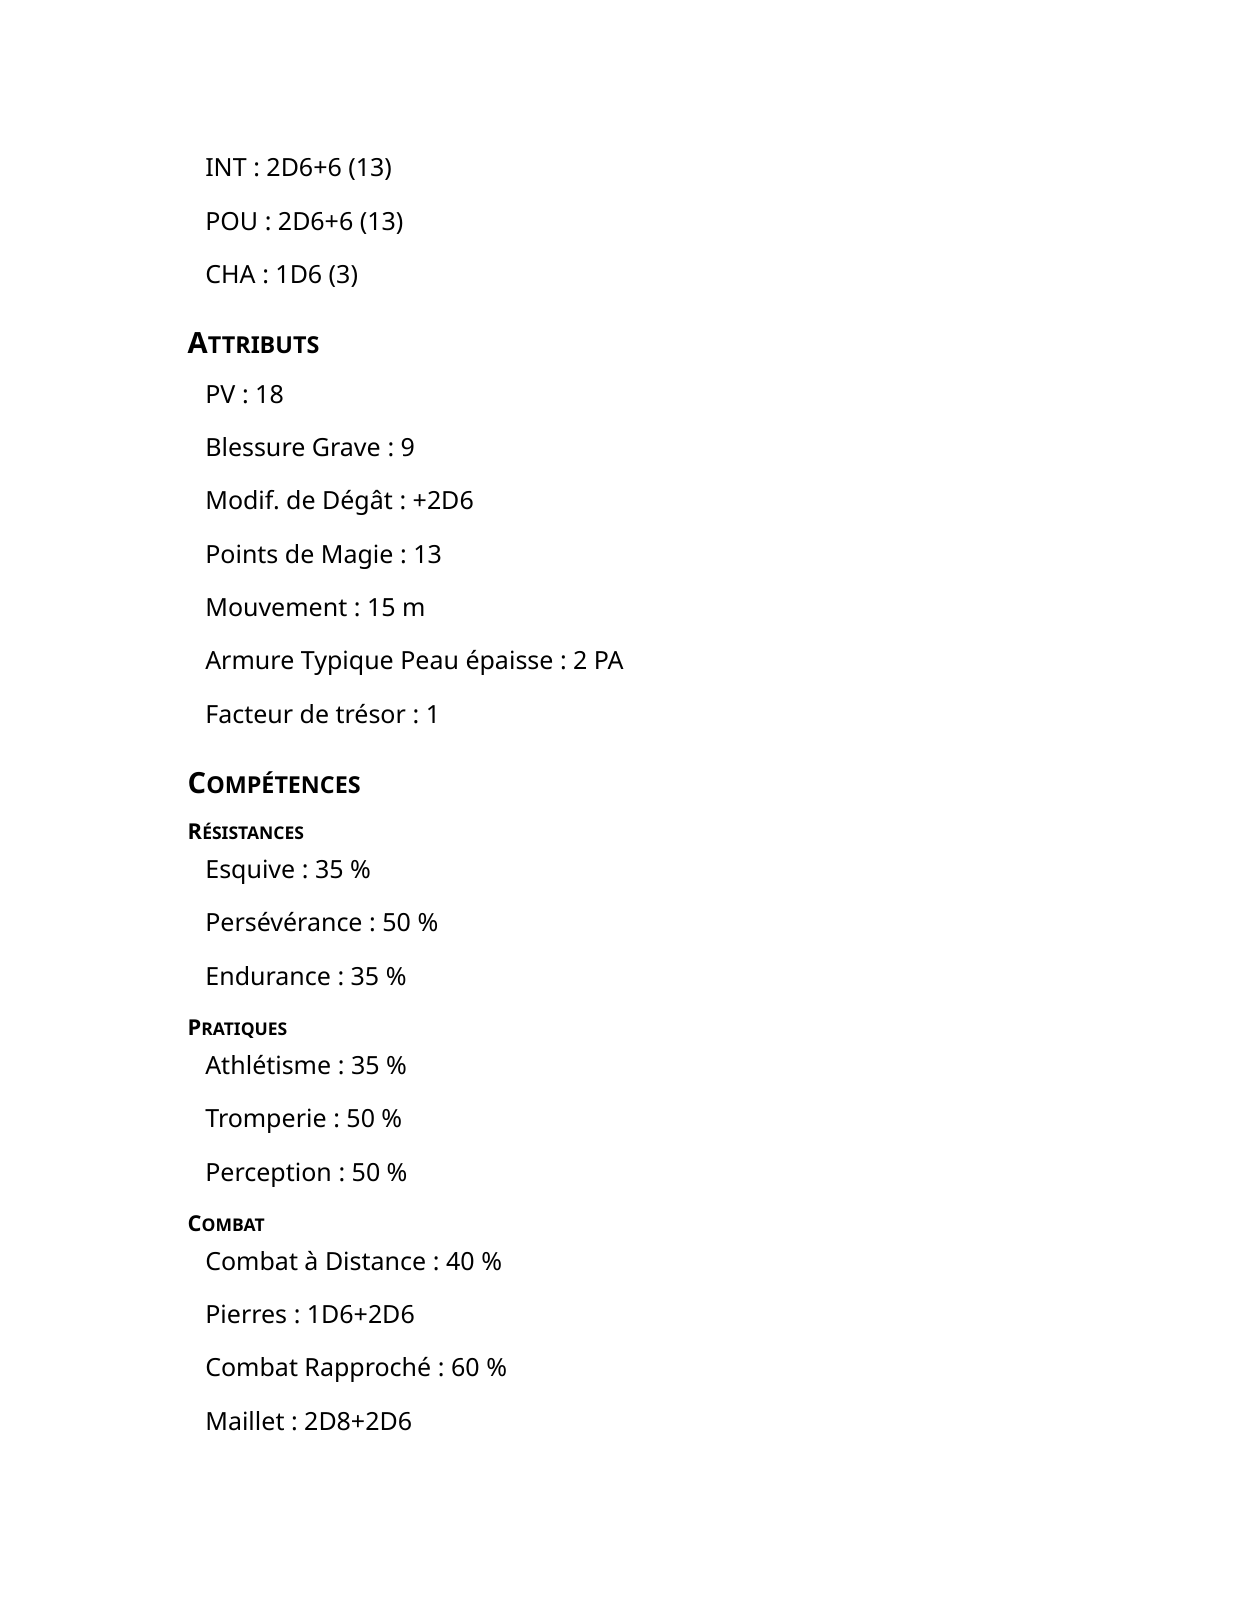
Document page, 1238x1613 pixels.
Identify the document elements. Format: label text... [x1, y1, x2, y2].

text Blessure Grave : 9 [187, 430, 1050, 464]
text Facteur de trésor : 1 [187, 696, 1050, 730]
text Attributs [187, 322, 1050, 362]
text Combat Rapproché : 60 % [187, 1350, 1050, 1384]
text Mouvement : 15 m [187, 590, 1050, 624]
text Esquive : 35 % [187, 852, 1050, 886]
text Maillet : 2D8+2D6 [187, 1403, 1050, 1437]
text Résistances [187, 816, 1050, 846]
text PV : 18 [187, 376, 1050, 410]
text Points de Magie : 13 [187, 536, 1050, 570]
text Pierres : 1D6+2D6 [187, 1297, 1050, 1331]
text Combat à Distance : 40 % [187, 1243, 1050, 1277]
text Modif. de Dégât : +2D6 [187, 483, 1050, 517]
text Endurance : 35 % [187, 958, 1050, 992]
text CHA : 1D6 (3) [187, 257, 1050, 291]
text INT : 2D6+6 (13) [187, 150, 1050, 184]
text Armure Typique Peau épaisse : 2 PA [187, 643, 1050, 677]
text Tromperie : 50 % [187, 1101, 1050, 1135]
text Pratiques [187, 1012, 1050, 1042]
text Persévérance : 50 % [187, 905, 1050, 939]
text POU : 2D6+6 (13) [187, 203, 1050, 237]
text Compétences [187, 762, 1050, 802]
text Athlétisme : 35 % [187, 1047, 1050, 1082]
text Perception : 50 % [187, 1154, 1050, 1188]
text Combat [187, 1207, 1050, 1237]
